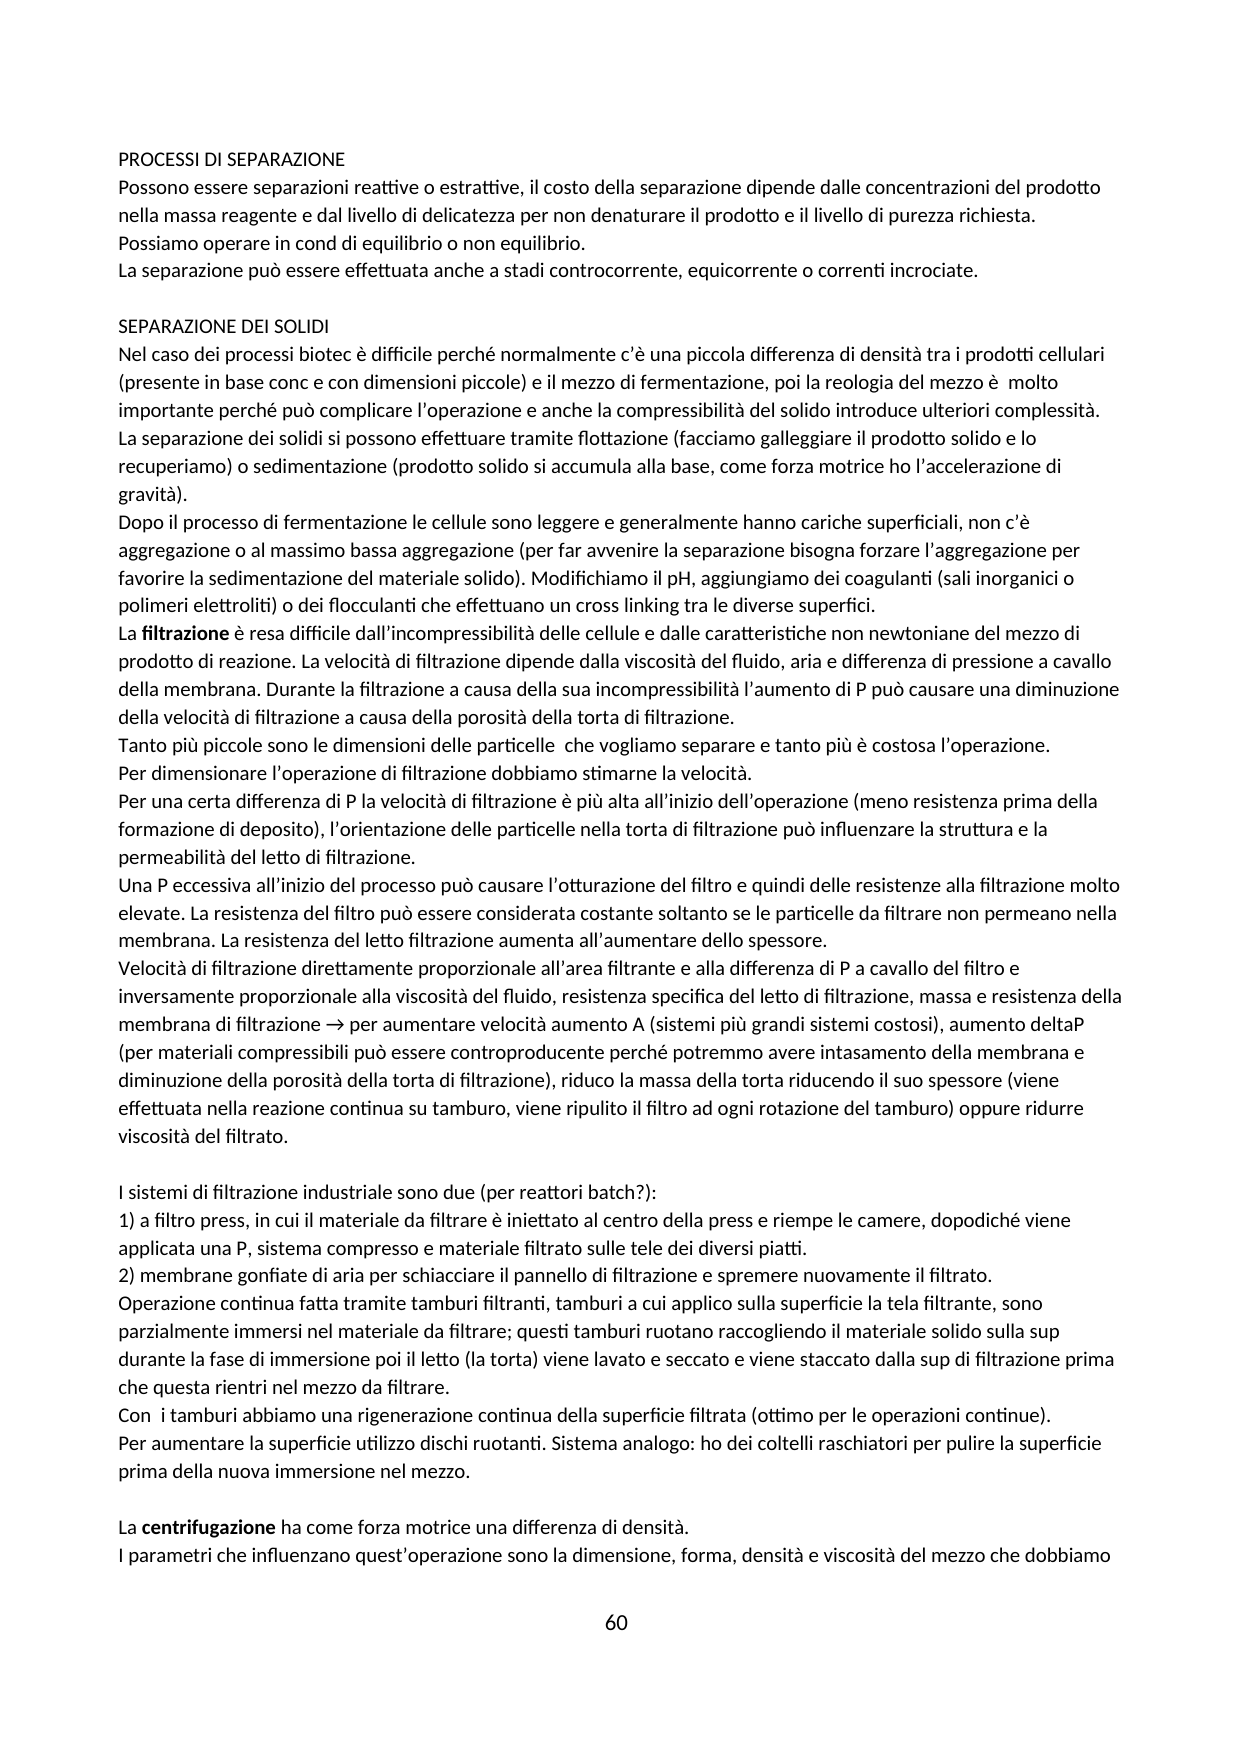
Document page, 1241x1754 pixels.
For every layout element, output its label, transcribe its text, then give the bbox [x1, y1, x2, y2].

text Operazione continua fatta tramite tamburi filtranti, tamburi a cui applico sulla superficie la tela filtrante, sono parzialmente immersi nel materiale da filtrare; questi tamburi ruotano raccogliendo il materiale solido sulla sup durante la fase di immersione poi il letto (la torta) viene lavato e seccato e viene staccato dalla sup di filtrazione prima che questa rientri nel mezzo da filtrare. Con i tamburi abbiamo una rigenerazione continua della superficie filtrata (ottimo per le operazioni continue). Per aumentare la superficie utilizzo dischi ruotanti. Sistema analogo: ho dei coltelli raschiatori per pulire la superficie prima della nuova immersione nel mezzo. La centrifugazione ha come forza motrice una differenza di densità. I parametri che influenzano quest’operazione sono la dimensione, forma, densità e viscosità del mezzo che dobbiamo [118, 1291, 1124, 1567]
text PROCESSI DI SEPARAZIONE Possono essere separazioni reattive o estrattive, il costo della separazione dipende dalle concentrazioni del prodotto nella massa reagente e dal livello di delicatezza per non denaturare il prodotto e il livello di purezza richiesta. Possiamo operare in cond di equilibrio o non equilibrio. La separazione può essere effettuata anche a stadi controcorrente, equicorrente o correnti incrociate. SEPARAZIONE DEI SOLIDI Nel caso dei processi biotec è difficile perché normalmente c’è una piccola differenza di densità tra i prodotti cellulari (presente in base conc e con dimensioni piccole) e il mezzo di fermentazione, poi la reologia del mezzo è molto importante perché può complicare l’operazione e anche la compressibilità del solido introduce ulteriori complessità. La separazione dei solidi si possono effettuare tramite flottazione (facciamo galleggiare il prodotto solido e lo recuperiamo) o sedimentazione (prodotto solido si accumula alla base, come forza motrice ho l’accelerazione di gravità). Dopo il processo di fermentazione le cellule sono leggere e generalmente hanno cariche superficiali, non c’è aggregazione o al massimo bassa aggregazione (per far avvenire la separazione bisogna forzare l’aggregazione per favorire la sedimentazione del materiale solido). Modifichiamo il pH, aggiungiamo dei coagulanti (sali inorganici o polimeri elettroliti) o dei flocculanti che effettuano un cross linking tra le diverse superfici. La filtrazione è resa difficile dall’incompressibilità delle cellule e dalle caratteristiche non newtoniane del mezzo di prodotto di reazione. La velocità di filtrazione dipende dalla viscosità del fluido, aria e differenza di pressione a cavallo della membrana. Durante la filtrazione a causa della sua incompressibilità l’aumento di P può causare una diminuzione della velocità di filtrazione a causa della porosità della torta di filtrazione. Tanto più piccole sono le dimensioni delle particelle che vogliamo separare e tanto più è costosa l’operazione. Per dimensionare l’operazione di filtrazione dobbiamo stimarne la velocità. Per una certa differenza di P la velocità di filtrazione è più alta all’inizio dell’operazione (meno resistenza prima della formazione di deposito), l’orientazione delle particelle nella torta di filtrazione può influenzare la struttura e la permeabilità del letto di filtrazione. Una P eccessiva all’inizio del processo può causare l’otturazione del filtro e quindi delle resistenze alla filtrazione molto elevate. La resistenza del filtro può essere considerata costante soltanto se le particelle da filtrare non permeano nella membrana. La resistenza del letto filtrazione aumenta all’aumentare dello spessore. Velocità di filtrazione direttamente proporzionale all’area filtrante e alla differenza di P a cavallo del filtro e inversamente proporzionale alla viscosità del fluido, resistenza specifica del letto di filtrazione, massa e resistenza della membrana di filtrazione → per aumentare velocità aumento A (sistemi più grandi sistemi costosi), aumento deltaP (per materiali compressibili può essere controproducente perché potremmo avere intasamento della membrana e diminuzione della porosità della torta di filtrazione), riduco la massa della torta riducendo il suo spessore (viene effettuata nella reazione continua su tamburo, viene ripulito il filtro ad ogni rotazione del tamburo) oppure ridurre viscosità del filtrato. I sistemi di filtrazione industriale sono due (per reattori batch?): [118, 118, 1124, 1204]
text 1) a filtro press, in cui il materiale da filtrare è iniettato al centro della press e riempe le camere, dopodiché viene applicata una P, sistema compresso e materiale filtrato sulle tele dei diversi piatti. 2) membrane gonfiate di aria per schiacciare il pannello di filtrazione e spremere nuovamente il filtrato. [118, 1207, 1124, 1288]
